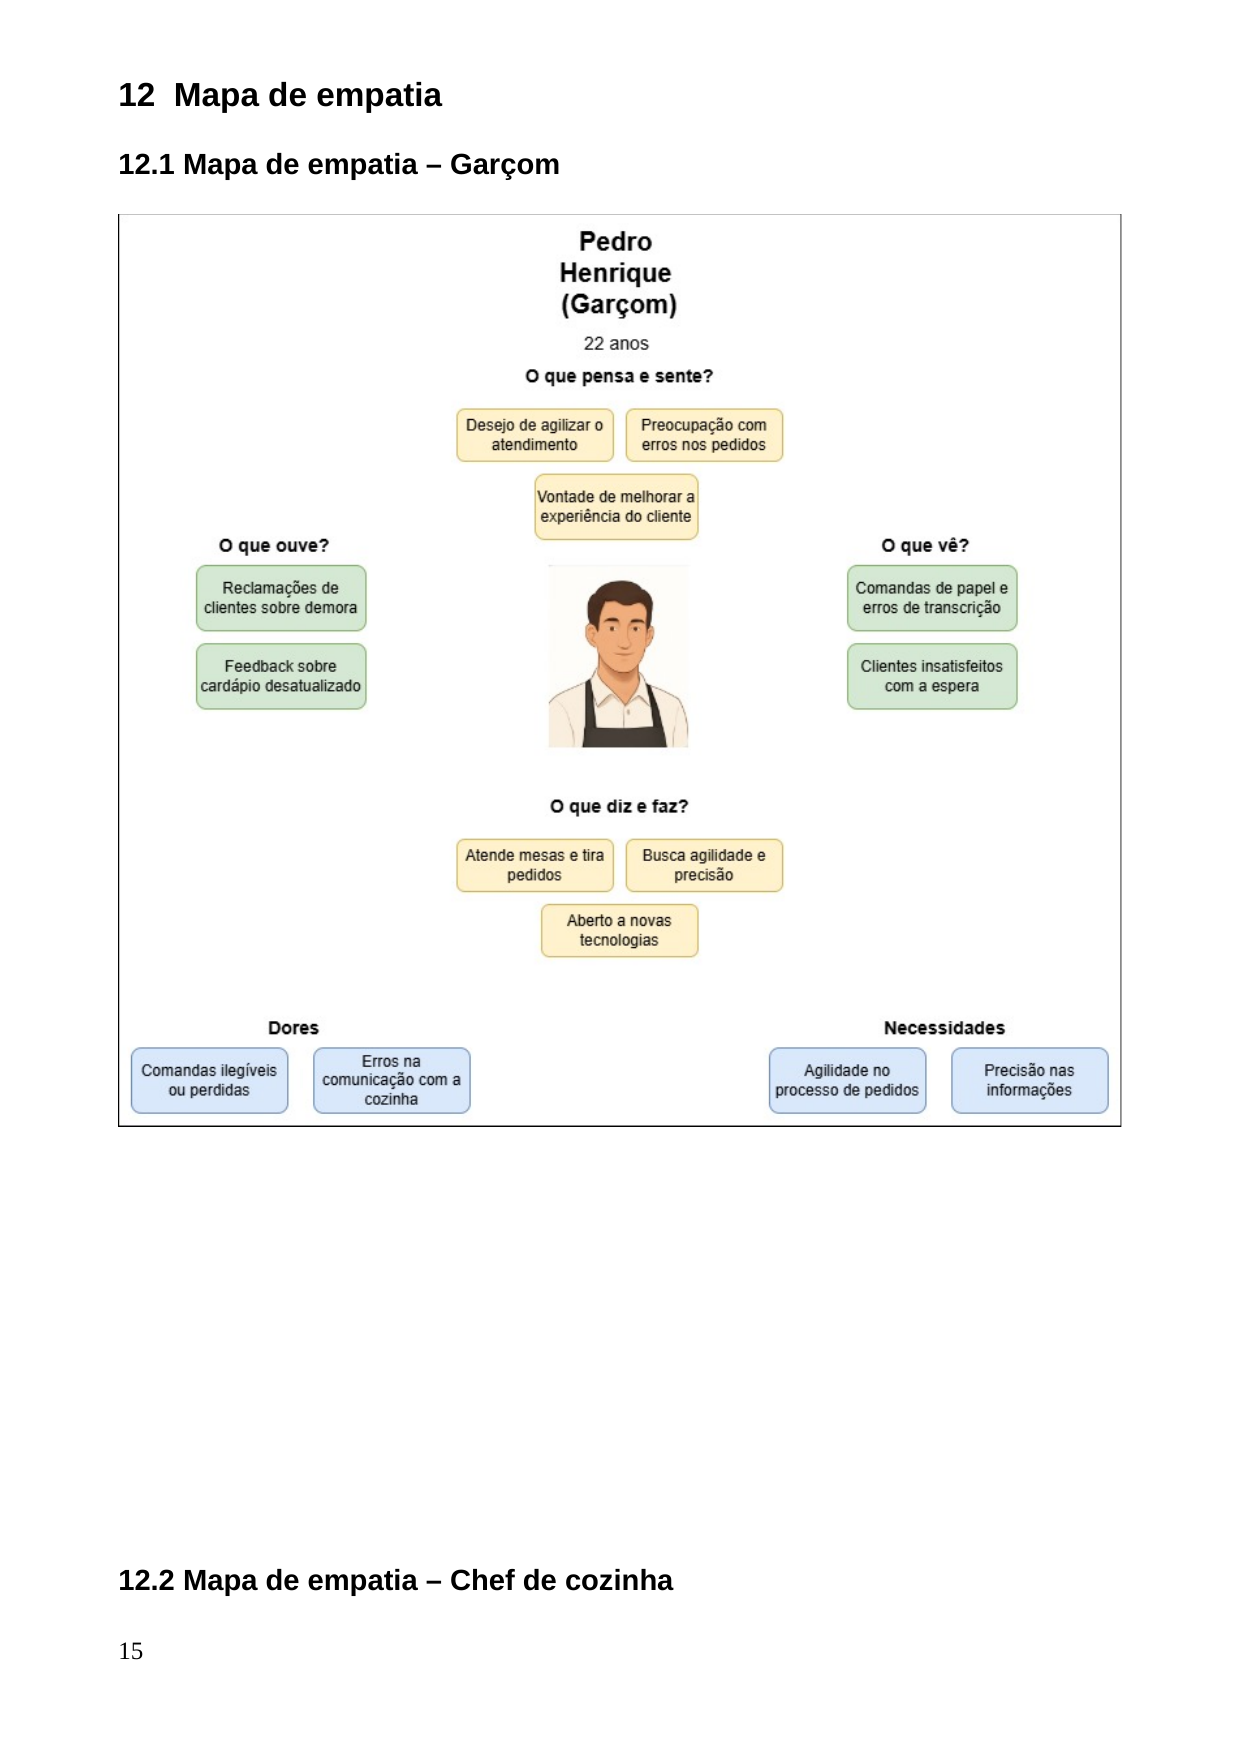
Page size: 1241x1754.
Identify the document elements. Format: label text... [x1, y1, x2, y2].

text 12.1 Mapa de empatia – Garçom [118, 147, 1122, 181]
text 12 Mapa de empatia [118, 75, 1122, 113]
text 12.2 Mapa de empatia – Chef de cozinha [118, 1563, 1122, 1596]
